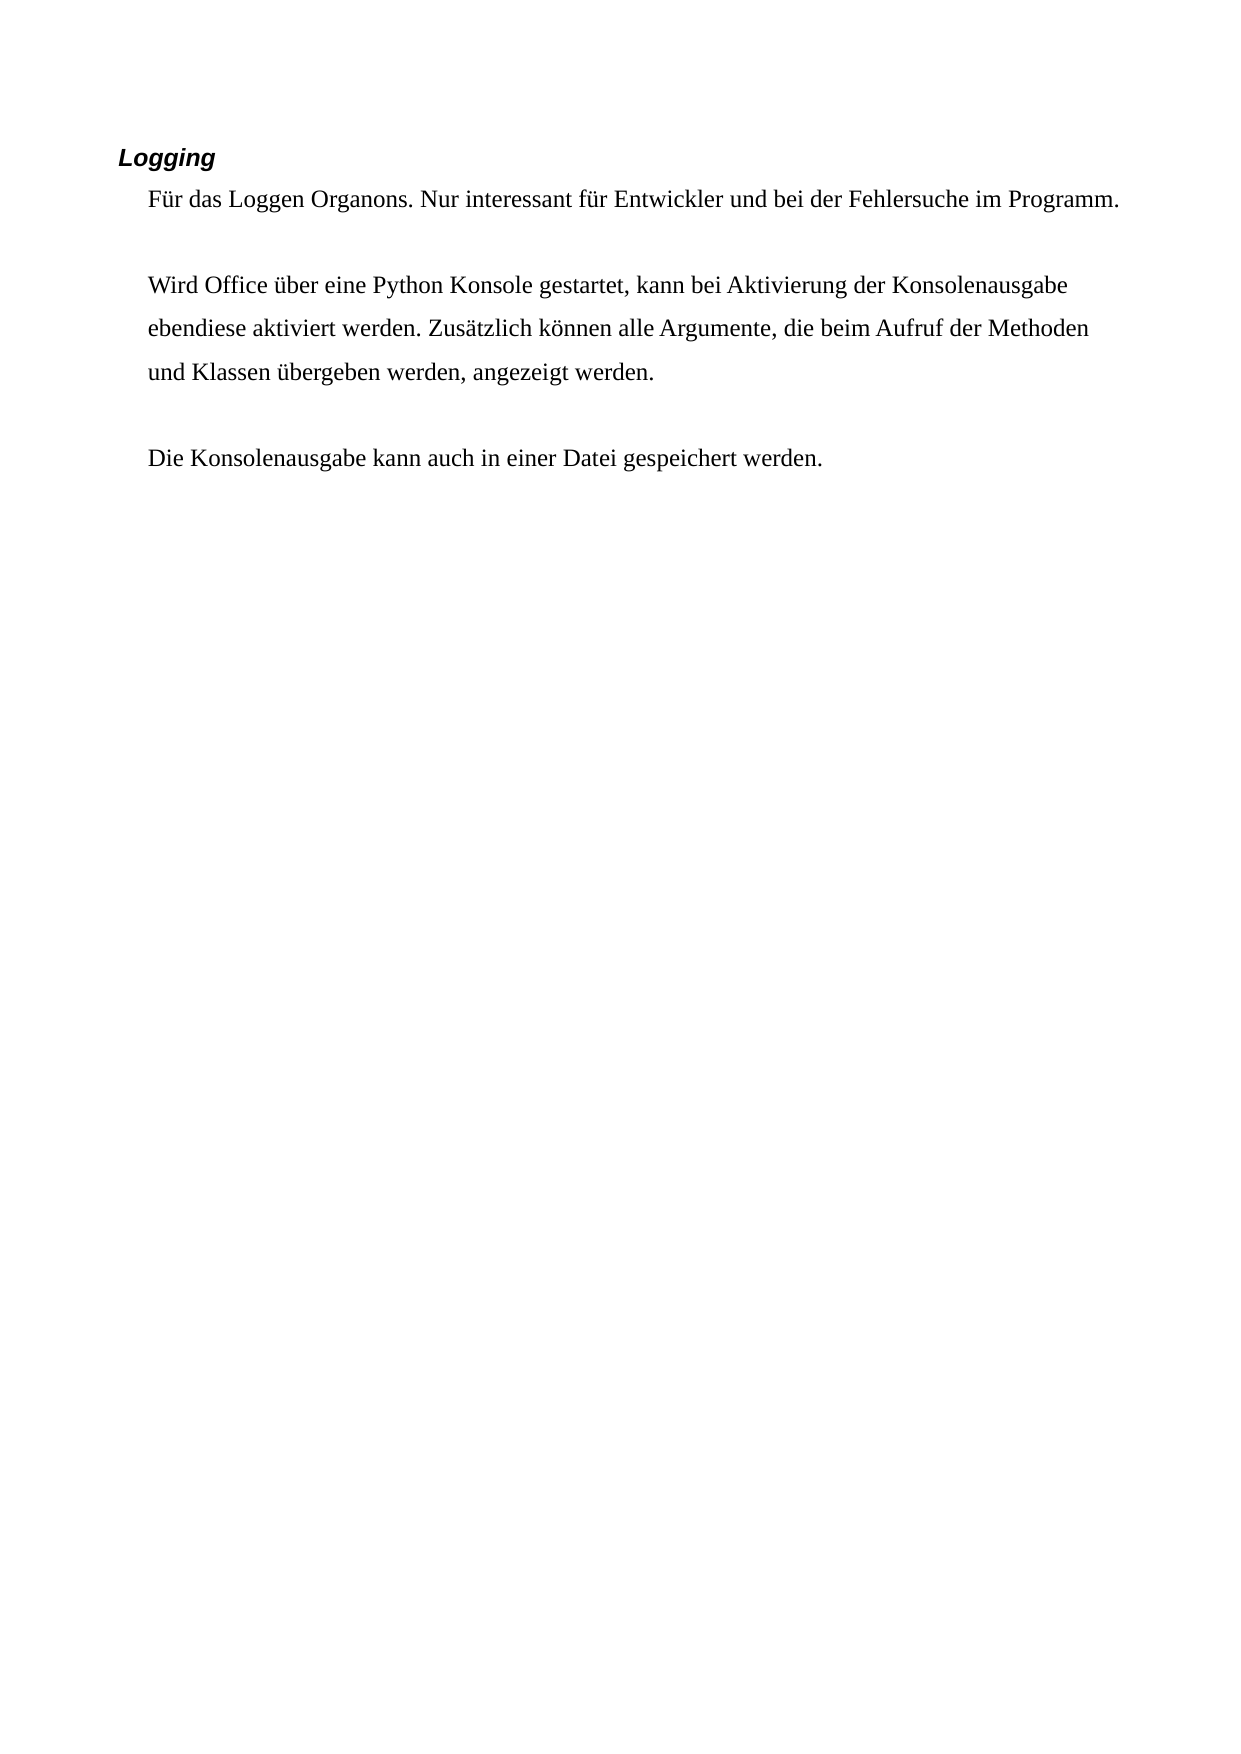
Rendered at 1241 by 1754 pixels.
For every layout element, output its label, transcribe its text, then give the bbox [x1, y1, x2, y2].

text Für das Loggen Organons. Nur interessant für Entwickler und bei der Fehlersuche im Programm. [148, 184, 1122, 213]
subtitle Logging [118, 143, 1122, 172]
text Die Konsolenausgabe kann auch in einer Datei gespeichert werden. [148, 443, 1122, 472]
text Wird Office über eine Python Konsole gestartet, kann bei Aktivierung der Konsolenausgabe ebendiese aktiviert werden. Zusätzlich können alle Argumente, die beim Aufruf der Methoden und Klassen übergeben werden, angezeigt werden. [148, 270, 1122, 385]
